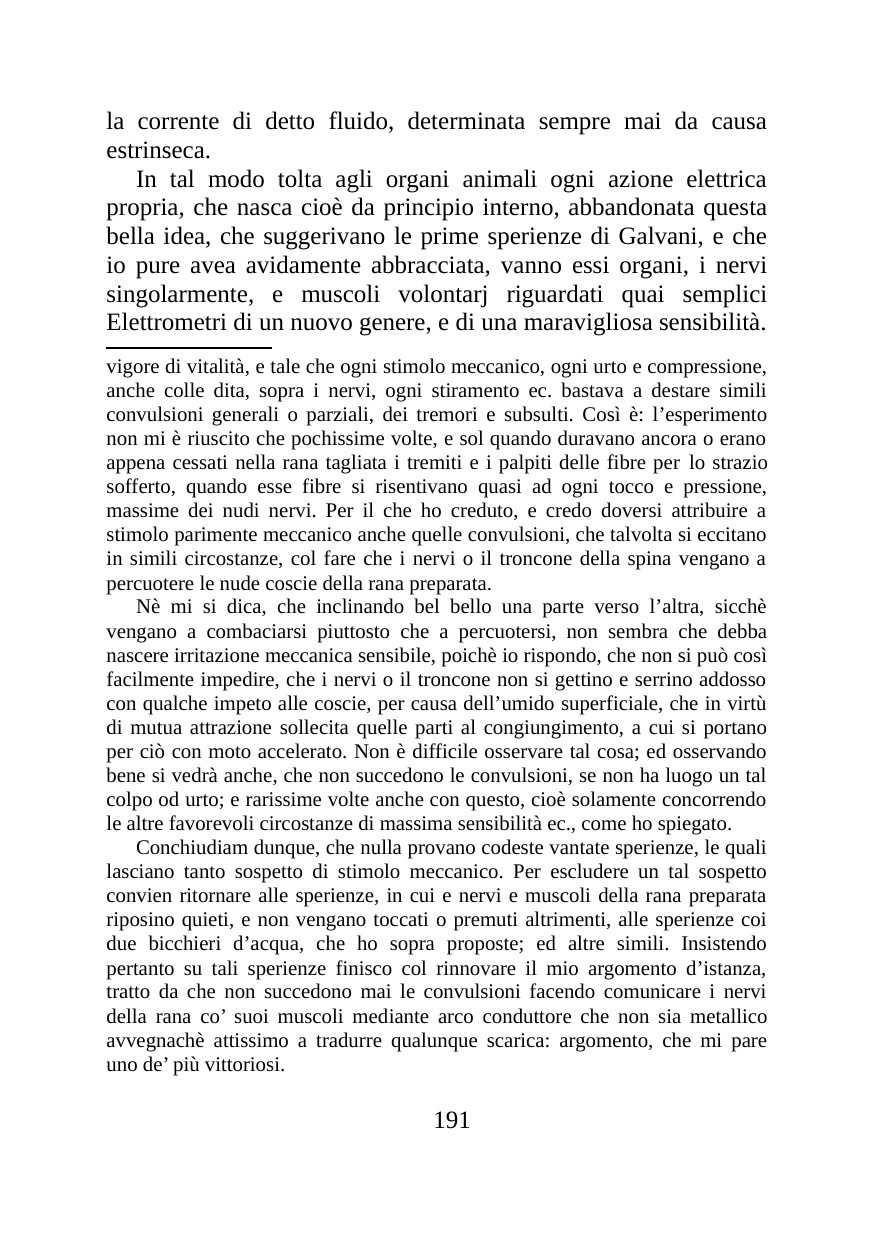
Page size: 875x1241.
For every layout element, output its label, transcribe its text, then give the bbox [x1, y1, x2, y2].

text vigore di vitalità, e tale che ogni stimolo meccanico, ogni urto e compressione, anche colle dita, sopra i nervi, ogni stiramento ec. bastava a destare simili convulsioni generali o parziali, dei tremori e subsulti. Così è: l’esperimento non mi è riuscito che pochissime volte, e sol quando duravano ancora o erano appena cessati nella rana tagliata i tremiti e i palpiti delle fibre per lo strazio sofferto, quando esse fibre si risentivano quasi ad ogni tocco e pressione, massime dei nudi nervi. Per il che ho creduto, e credo doversi attribuire a stimolo parimente meccanico anche quelle convulsioni, che talvolta si eccitano in simili circostanze, col fare che i nervi o il troncone della spina vengano a percuotere le nude coscie della rana preparata. [106, 354, 768, 594]
text la corrente di detto fluido, determinata sempre mai da causa estrinseca. [106, 106, 768, 164]
text In tal modo tolta agli organi animali ogni azione elettrica propria, che nasca cioè da principio interno, abbandonata questa bella idea, che suggerivano le prime sperienze di Galvani, e che io pure avea avidamente abbracciata, vanno essi organi, i nervi singolarmente, e muscoli volontarj riguardati quai semplici Elettrometri di un nuovo genere, e di una maravigliosa sensibilità. [106, 164, 768, 336]
text Conchiudiam dunque, che nulla provano codeste vantate sperienze, le quali lasciano tanto sospetto di stimolo meccanico. Per escludere un tal sospetto convien ritornare alle sperienze, in cui e nervi e muscoli della rana preparata riposino quieti, e non vengano toccati o premuti altrimenti, alle sperienze coi due bicchieri d’acqua, che ho sopra proposte; ed altre simili. Insistendo pertanto su tali sperienze finisco col rinnovare il mio argomento d’istanza, tratto da che non succedono mai le convulsioni facendo comunicare i nervi della rana co’ suoi muscoli mediante arco conduttore che non sia metallico avvegnachè attissimo a tradurre qualunque scarica: argomento, che mi pare uno de’ più vittoriosi. [106, 835, 768, 1076]
text Nè mi si dica, che inclinando bel bello una parte verso l’altra, sicchè vengano a combaciarsi piuttosto che a percuotersi, non sembra che debba nascere irritazione meccanica sensibile, poichè io rispondo, che non si può così facilmente impedire, che i nervi o il troncone non si gettino e serrino addosso con qualche impeto alle coscie, per causa dell’umido superficiale, che in virtù di mutua attrazione sollecita quelle parti al congiungimento, a cui si portano per ciò con moto accelerato. Non è difficile osservare tal cosa; ed osservando bene si vedrà anche, che non succedono le convulsioni, se non ha luogo un tal colpo od urto; e rarissime volte anche con questo, cioè solamente concorrendo le altre favorevoli circostanze di massima sensibilità ec., come ho spiegato. [106, 594, 768, 835]
